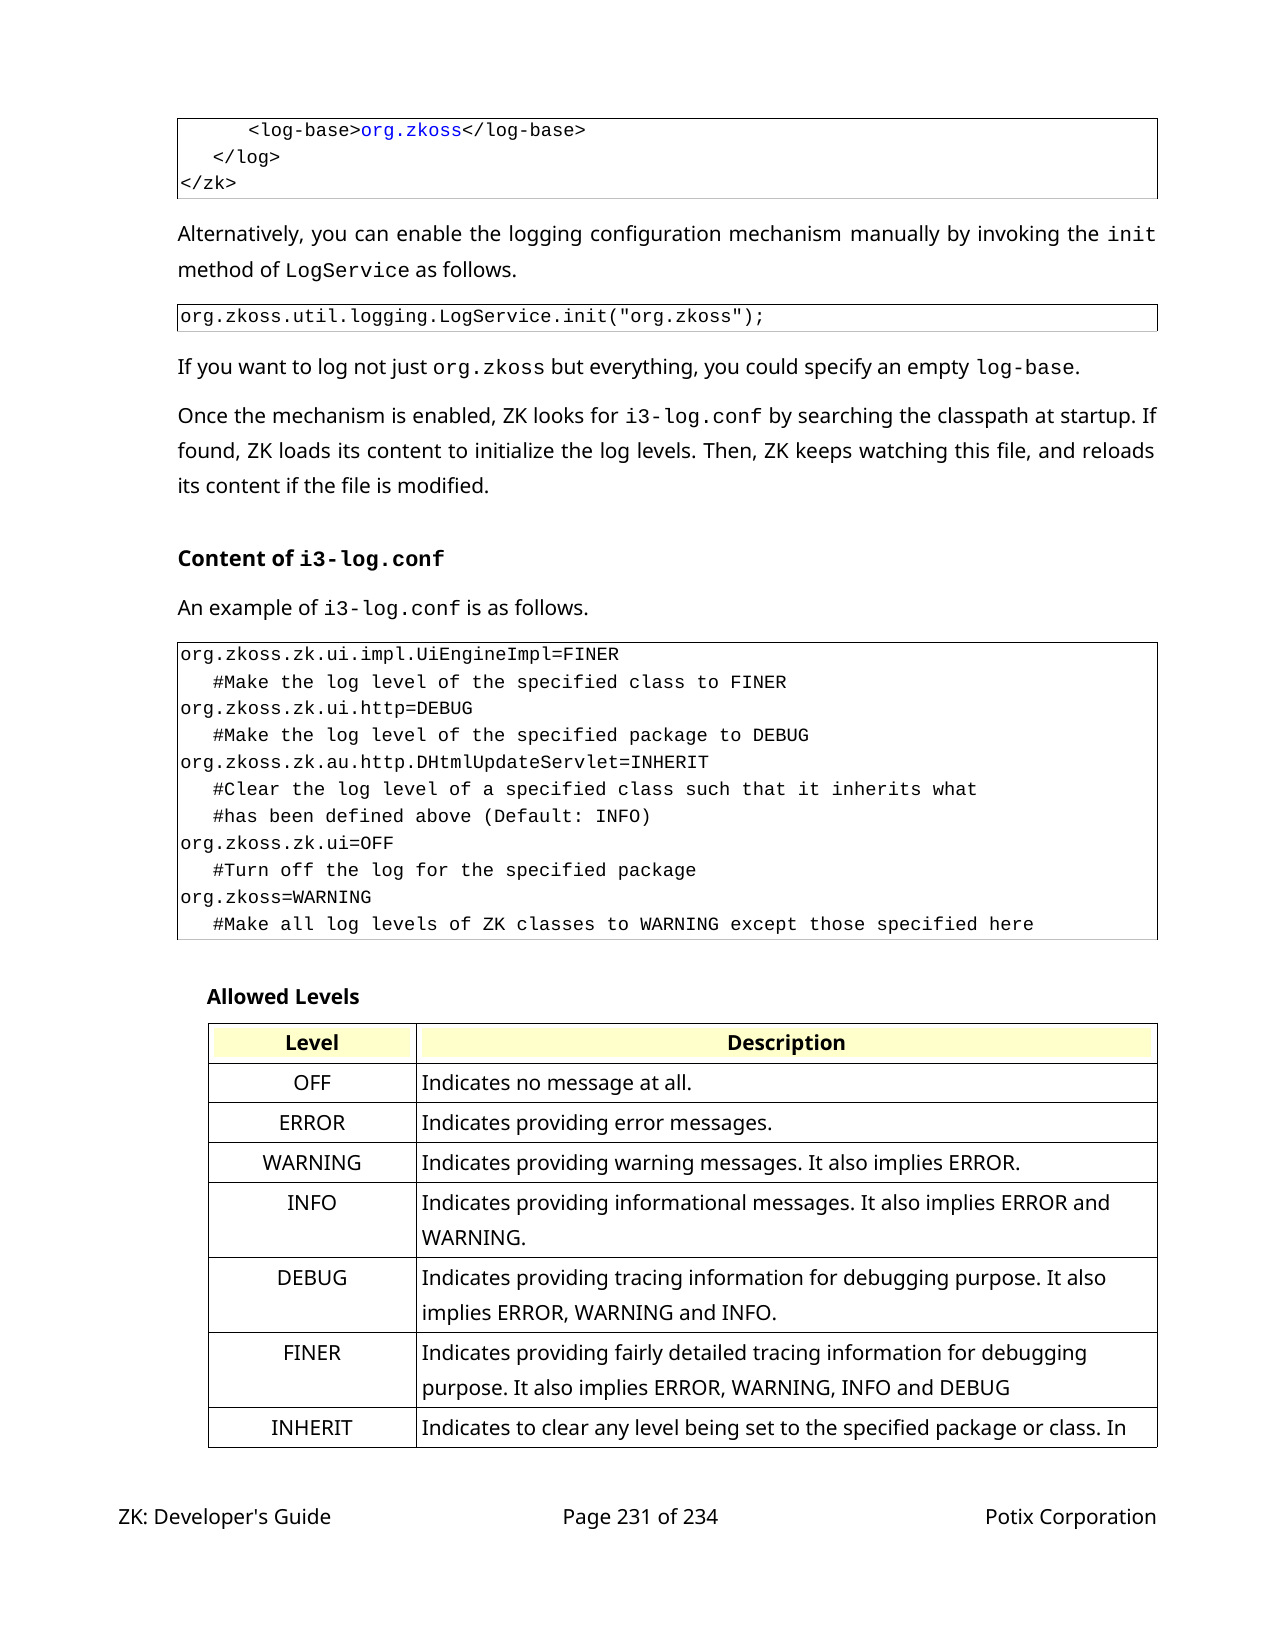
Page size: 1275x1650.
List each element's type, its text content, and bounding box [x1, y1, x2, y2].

table_cell DEBUG [209, 1258, 416, 1332]
table_cell Indicates providing tracing information for debugging purpose. It also implies ERROR, WARNING and INFO. [417, 1258, 1157, 1332]
table_cell WARNING [209, 1143, 416, 1182]
table_cell INFO [209, 1183, 416, 1257]
text org.zkoss.zk.ui=OFF [178, 831, 1157, 855]
table_cell Indicates no message at all. [417, 1064, 1157, 1102]
text An example of i3-log.conf is as follows. [177, 593, 1157, 622]
table_cell OFF [209, 1064, 416, 1102]
text org.zkoss=WARNING [178, 885, 1157, 909]
table_cell Indicates providing informational messages. It also implies ERROR and WARNING. [417, 1183, 1157, 1257]
text #Make all log levels of ZK classes to WARNING except those specified here [178, 912, 1157, 939]
text <log-base>org.zkoss</log-base> </log> </zk> [178, 119, 1157, 198]
text Alternatively, you can enable the logging configuration mechanism manually by invoking the init method of LogService as follows. [177, 219, 1157, 283]
table_header Level [209, 1024, 416, 1063]
text #Make the log level of the specified class to FINER org.zkoss.zk.ui.http=DEBUG #Make the log level of the specified package to DEBUG [178, 669, 1157, 747]
table_cell Indicates providing warning messages. It also implies ERROR. [417, 1143, 1157, 1182]
subtitle Allowed Levels [207, 982, 1157, 1010]
text Once the mechanism is enabled, ZK looks for i3-log.conf by searching the classpath at startup. If found, ZK loads its content to initialize the log levels. Then, ZK keeps watching this file, and reloads its content if the file is modified. [177, 401, 1157, 500]
text org.zkoss.util.logging.LogService.init("org.zkoss"); [178, 305, 1157, 331]
table_header Description [417, 1024, 1157, 1063]
table_cell Indicates providing fairly detailed tracing information for debugging purpose. It also implies ERROR, WARNING, INFO and DEBUG [417, 1333, 1157, 1407]
table_cell Indicates to clear any level being set to the specified package or class. In [417, 1408, 1157, 1447]
table_cell FINER [209, 1333, 416, 1407]
text #has been defined above (Default: INFO) [178, 803, 1157, 828]
text #Turn off the log for the specified package [178, 858, 1157, 882]
text If you want to log not just org.zkoss but everything, you could specify an empty log-base. [177, 352, 1157, 380]
table_cell INHERIT [209, 1408, 416, 1447]
table_cell Indicates providing error messages. [417, 1103, 1157, 1142]
text org.zkoss.zk.au.http.DHtmlUpdateServlet=INHERIT #Clear the log level of a specified class such that it inherits what [178, 750, 1157, 801]
table_cell ERROR [209, 1103, 416, 1142]
text org.zkoss.zk.ui.impl.UiEngineImpl=FINER [178, 643, 1157, 667]
subtitle Content of i3-log.conf [177, 542, 1157, 572]
